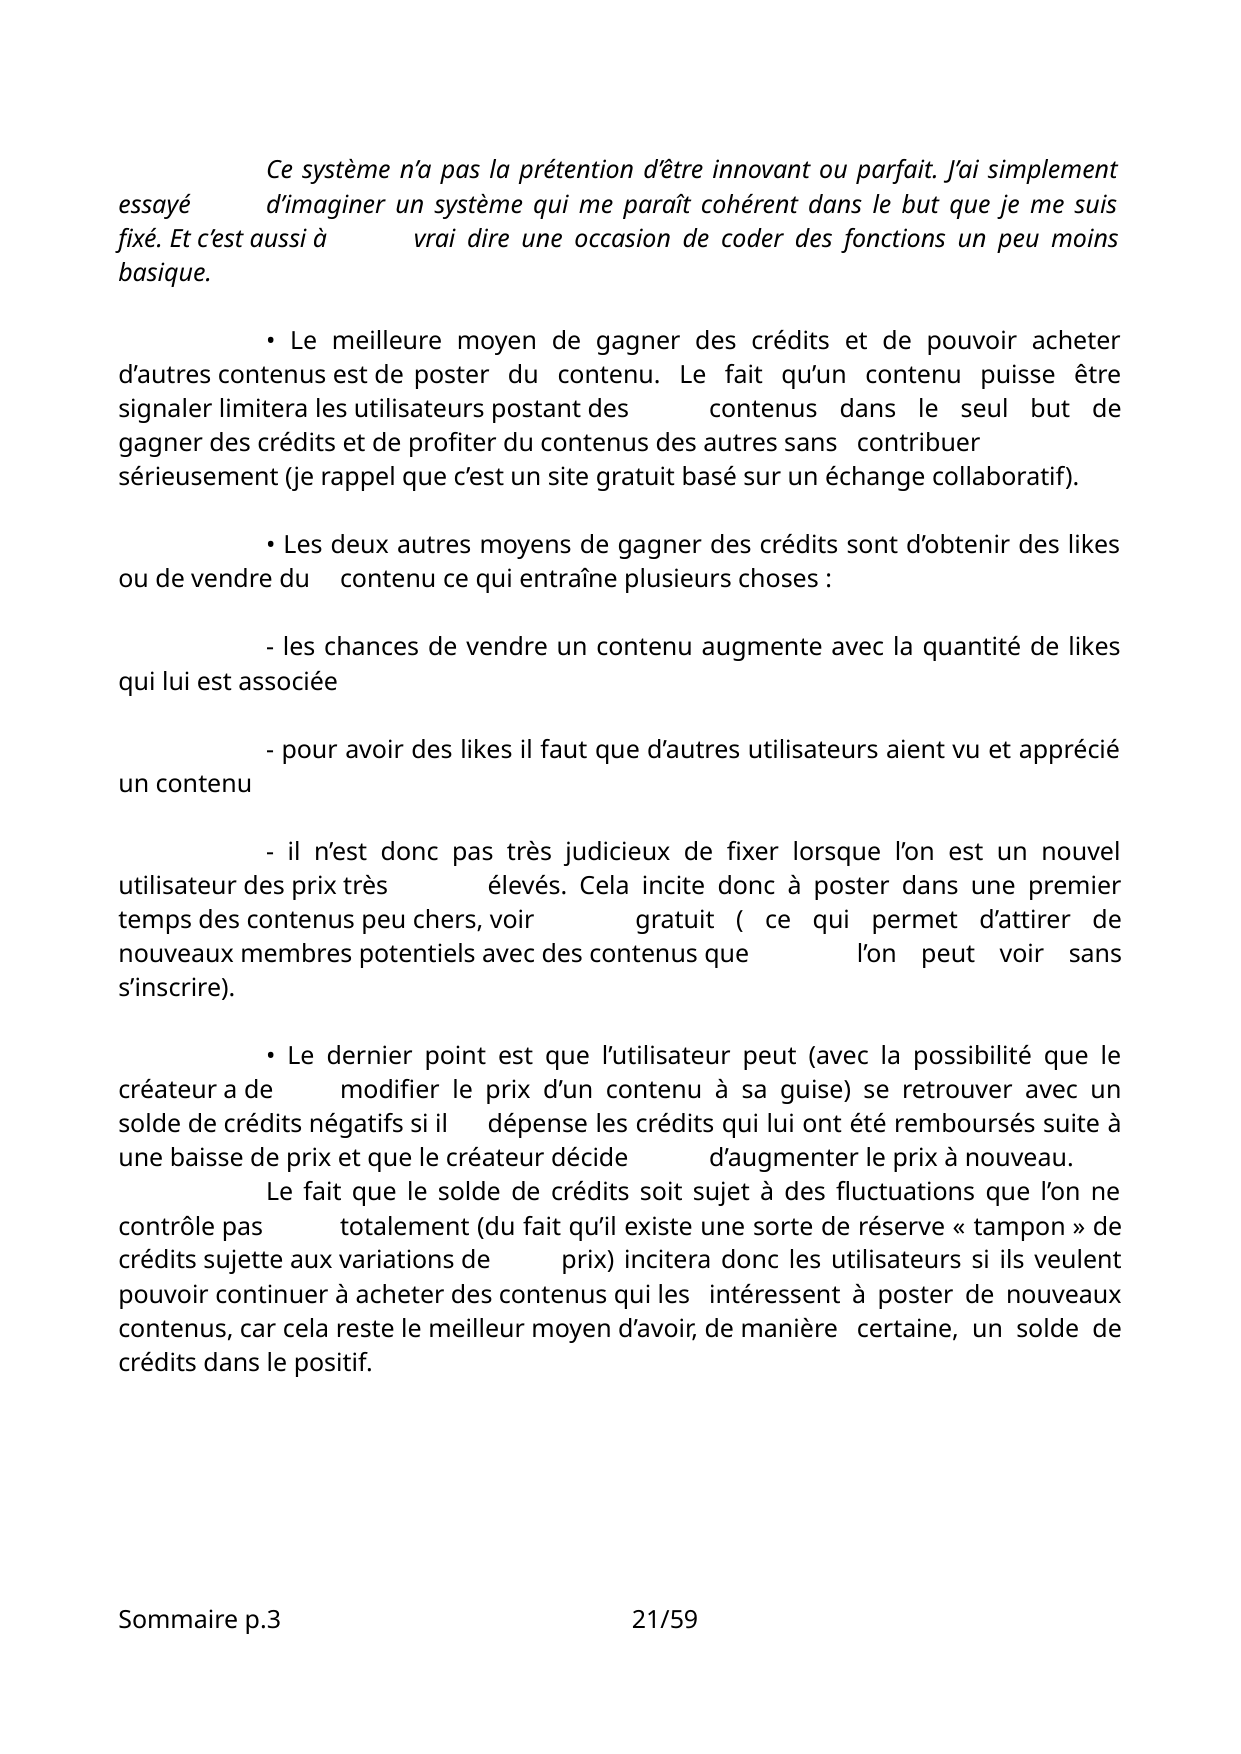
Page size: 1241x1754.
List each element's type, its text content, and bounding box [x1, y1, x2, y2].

text • Les deux autres moyens de gagner des crédits sont d’obtenir des likes ou de vendre du contenu ce qui entraîne plusieurs choses : [118, 527, 1122, 595]
text • Le meilleure moyen de gagner des crédits et de pouvoir acheter d’autres contenus est de poster du contenu. Le fait qu’un contenu puisse être signaler limitera les utilisateurs postant des contenus dans le seul but de gagner des crédits et de profiter du contenus des autres sans contribuer sérieusement (je rappel que c’est un site gratuit basé sur un échange collaboratif). [118, 322, 1122, 493]
text Ce système n’a pas la prétention d’être innovant ou parfait. J’ai simplement essayé d’imaginer un système qui me paraît cohérent dans le but que je me suis fixé. Et c’est aussi à vrai dire une occasion de coder des fonctions un peu moins basique. [118, 152, 1122, 288]
text Le fait que le solde de crédits soit sujet à des fluctuations que l’on ne contrôle pas totalement (du fait qu’il existe une sorte de réserve « tampon » de crédits sujette aux variations de prix) incitera donc les utilisateurs si ils veulent pouvoir continuer à acheter des contenus qui les intéressent à poster de nouveaux contenus, car cela reste le meilleur moyen d’avoir, de manière certaine, un solde de crédits dans le positif. [118, 1174, 1122, 1378]
text • Le dernier point est que l’utilisateur peut (avec la possibilité que le créateur a de modifier le prix d’un contenu à sa guise) se retrouver avec un solde de crédits négatifs si il dépense les crédits qui lui ont été remboursés suite à une baisse de prix et que le créateur décide d’augmenter le prix à nouveau. [118, 1038, 1122, 1174]
text - les chances de vendre un contenu augmente avec la quantité de likes qui lui est associée [118, 629, 1122, 697]
text - il n’est donc pas très judicieux de fixer lorsque l’on est un nouvel utilisateur des prix très élevés. Cela incite donc à poster dans une premier temps des contenus peu chers, voir gratuit ( ce qui permet d’attirer de nouveaux membres potentiels avec des contenus que l’on peut voir sans s’inscrire). [118, 833, 1122, 1004]
text - pour avoir des likes il faut que d’autres utilisateurs aient vu et apprécié un contenu [118, 731, 1122, 799]
